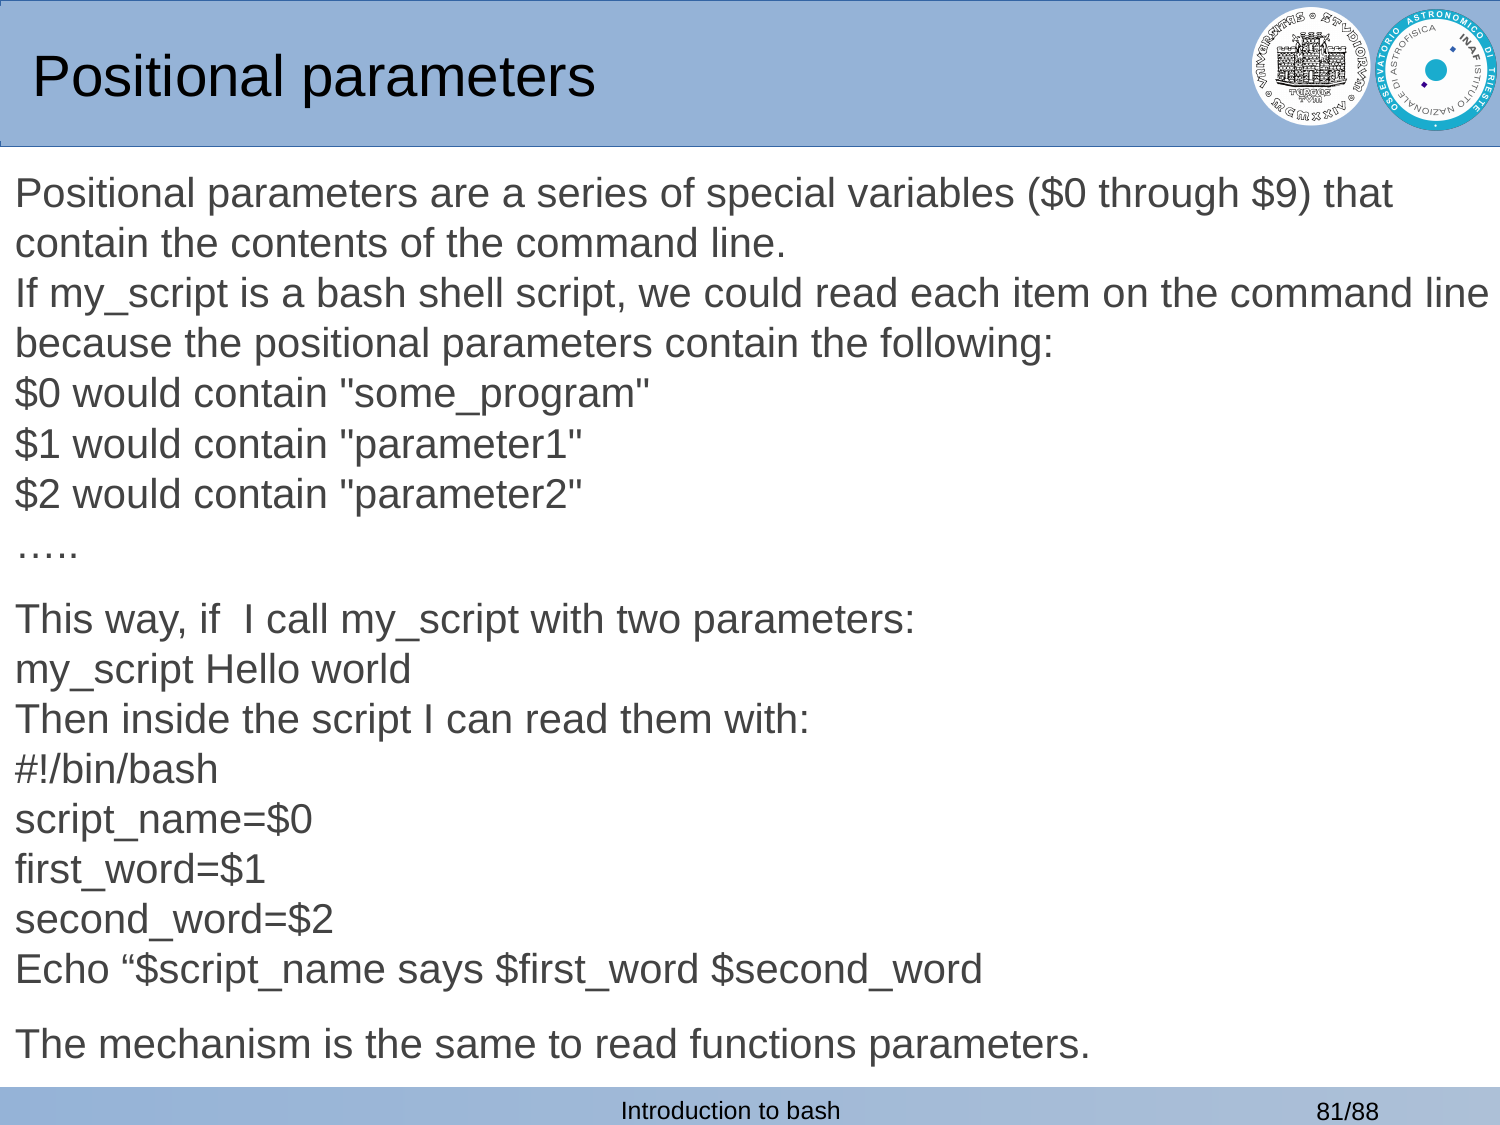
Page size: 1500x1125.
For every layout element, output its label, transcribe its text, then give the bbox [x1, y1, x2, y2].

picture [1252, 0, 1500, 156]
text_box Positional parameters [0, 5, 1232, 141]
list Positional parameters are a series of special variables ($0 through $9) that contain the contents of the command line. If my_script is a bash shell script, we could read each item on the command line because the positional parameters contain the following: $0 would contain "some_program" $1 would contain "parameter1" $2 would contain "parameter2" ….. This way, if I call my_script with two parameters: my_script Hello world Then inside the script I can read them with: #!/bin/bash script_name=$0 first_word=$1 second_word=$2 Echo “$script_name says $first_word $second_word The mechanism is the same to read functions parameters. [0, 158, 1500, 1104]
